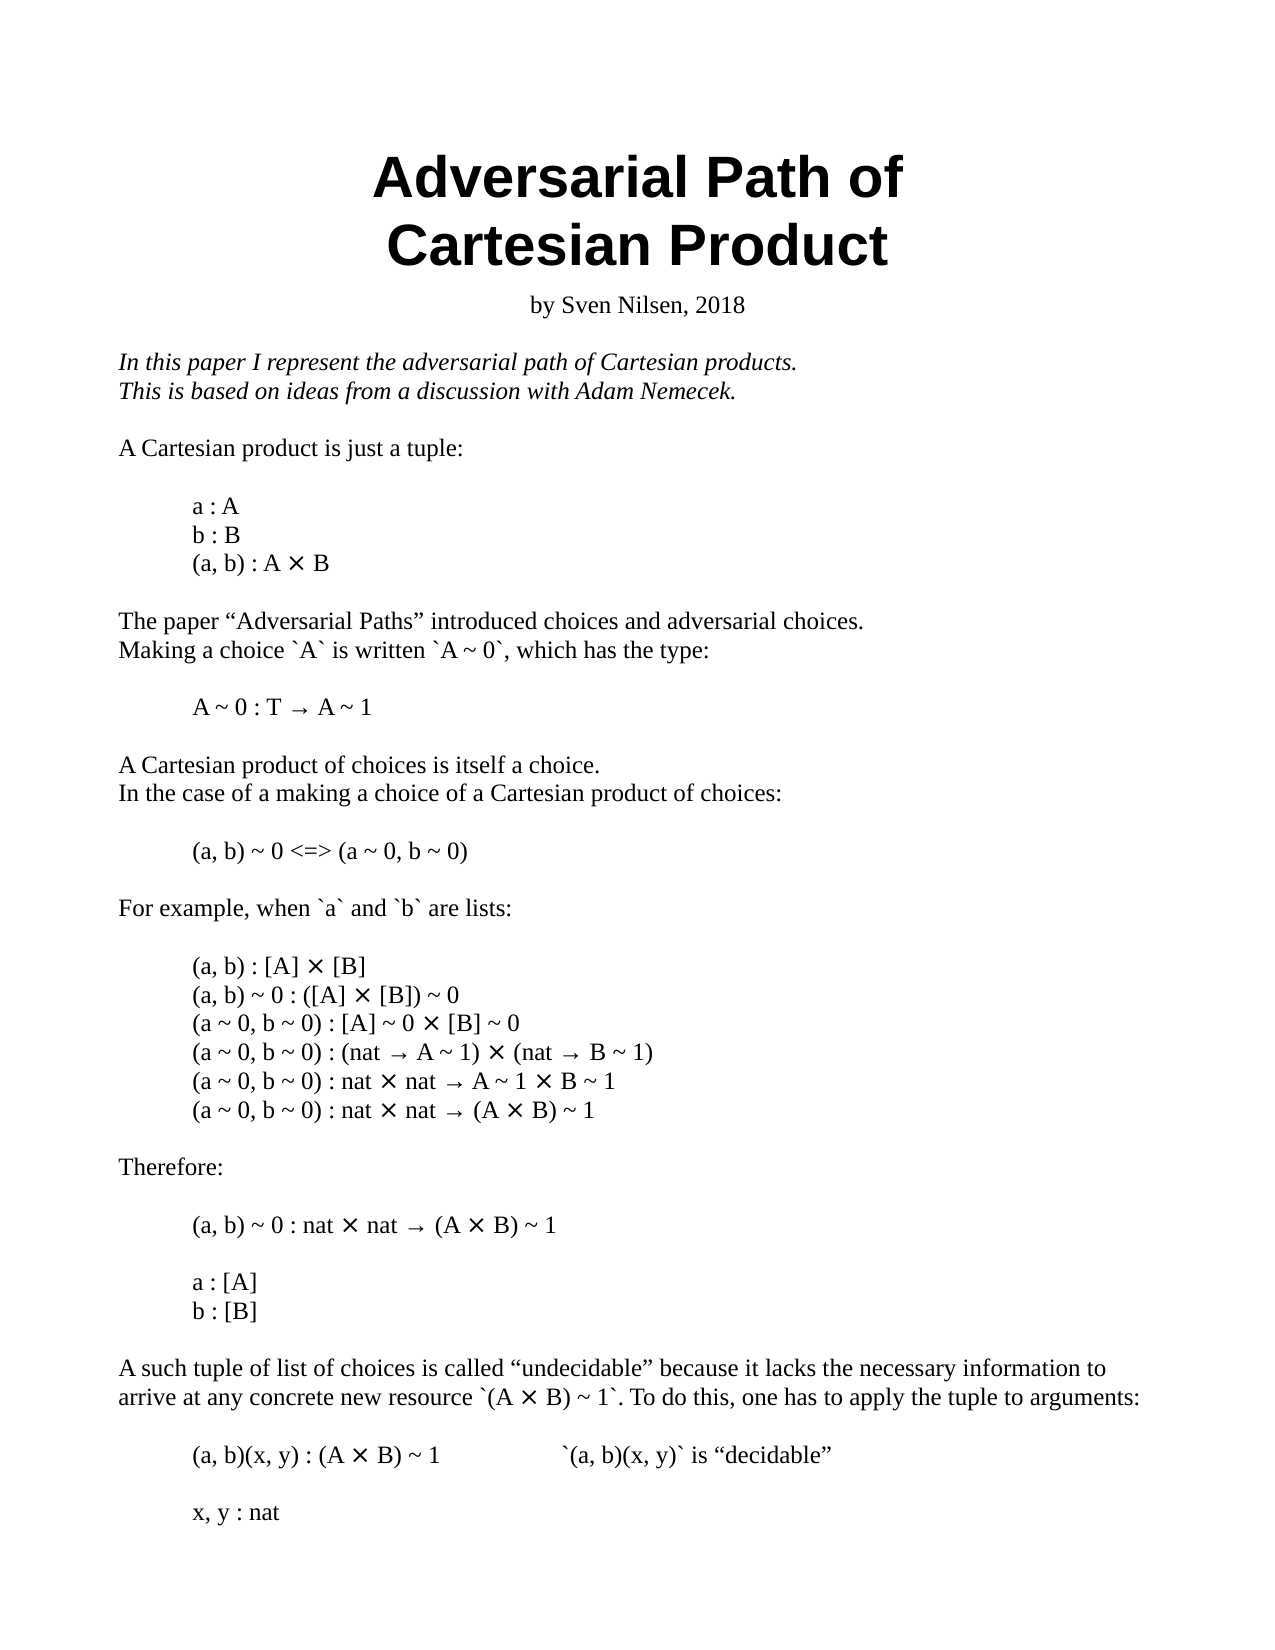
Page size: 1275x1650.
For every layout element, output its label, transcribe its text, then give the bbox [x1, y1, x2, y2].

text In this paper I represent the adversarial path of Cartesian products. [118, 347, 1157, 376]
text A ~ 0 : T → A ~ 1 [118, 692, 1157, 721]
text (a, b) : [A] ⨯ [B] [118, 951, 1157, 980]
text Therefore: [118, 1152, 1157, 1181]
text by Sven Nilsen, 2018 [118, 290, 1157, 318]
text The paper “Adversarial Paths” introduced choices and adversarial choices. [118, 606, 1157, 635]
text b : [B] [118, 1296, 1157, 1325]
text (a ~ 0, b ~ 0) : nat ⨯ nat → (A ⨯ B) ~ 1 [118, 1095, 1157, 1123]
text b : B [118, 520, 1157, 548]
text (a ~ 0, b ~ 0) : (nat → A ~ 1) ⨯ (nat → B ~ 1) [118, 1037, 1157, 1066]
text (a, b)(x, y) : (A ⨯ B) ~ 1 `(a, b)(x, y)` is “decidable” [118, 1440, 1157, 1468]
text (a ~ 0, b ~ 0) : nat ⨯ nat → A ~ 1 ⨯ B ~ 1 [118, 1066, 1157, 1095]
text (a, b) : A ⨯ B [118, 548, 1157, 577]
text (a, b) ~ 0 : ([A] ⨯ [B]) ~ 0 [118, 980, 1157, 1008]
text This is based on ideas from a discussion with Adam Nemecek. [118, 376, 1157, 405]
text Making a choice `A` is written `A ~ 0`, which has the type: [118, 635, 1157, 663]
text For example, when `a` and `b` are lists: [118, 893, 1157, 922]
text (a ~ 0, b ~ 0) : [A] ~ 0 ⨯ [B] ~ 0 [118, 1008, 1157, 1037]
text A Cartesian product of choices is itself a choice. [118, 750, 1157, 778]
text (a, b) ~ 0 <=> (a ~ 0, b ~ 0) [118, 836, 1157, 865]
text A Cartesian product is just a tuple: [118, 433, 1157, 462]
text (a, b) ~ 0 : nat ⨯ nat → (A ⨯ B) ~ 1 [118, 1210, 1157, 1238]
text A such tuple of list of choices is called “undecidable” because it lacks the necessary information to arrive at any concrete new resource `(A ⨯ B) ~ 1`. To do this, one has to apply the tuple to arguments: [118, 1353, 1157, 1411]
text x, y : nat [118, 1497, 1157, 1526]
text a : A [118, 491, 1157, 520]
text a : [A] [118, 1267, 1157, 1296]
title Adversarial Path of Cartesian Product [118, 143, 1157, 277]
text In the case of a making a choice of a Cartesian product of choices: [118, 778, 1157, 807]
